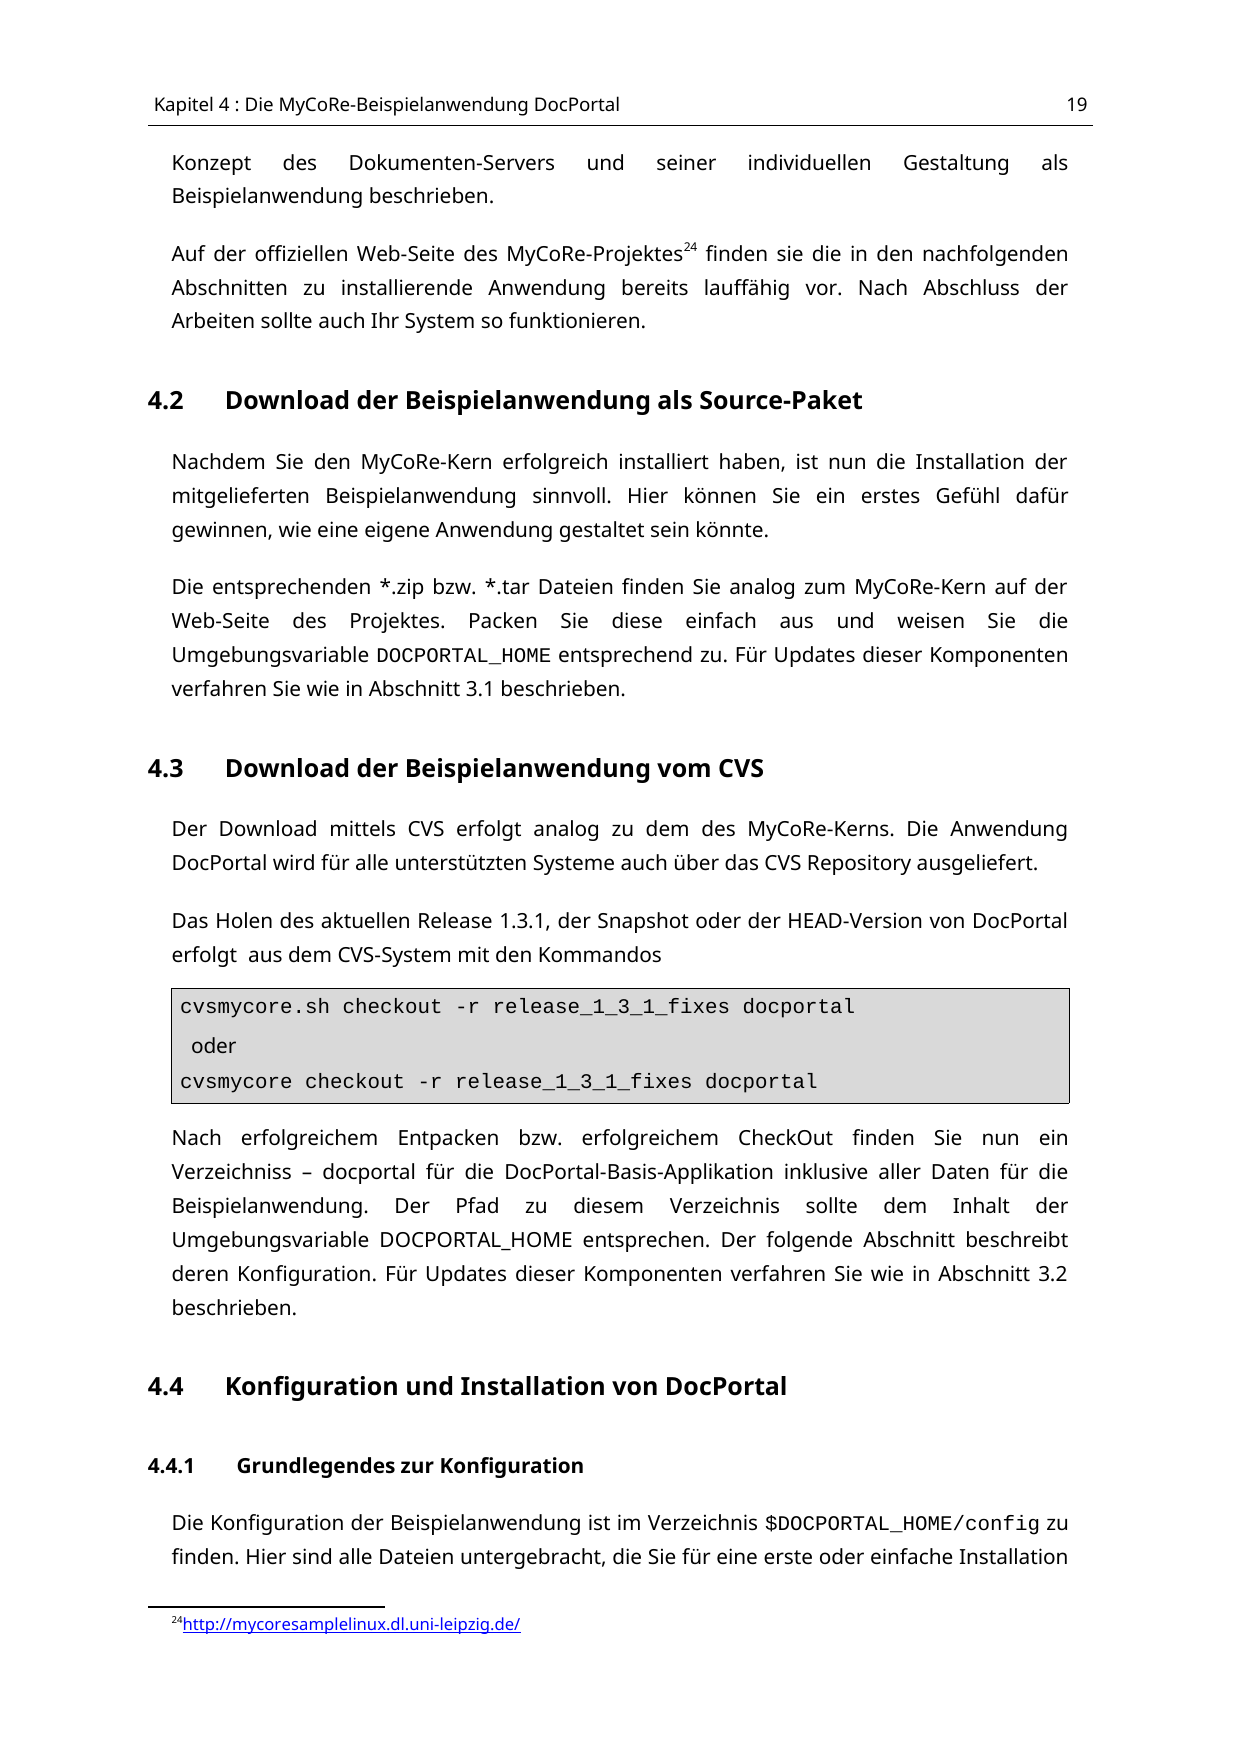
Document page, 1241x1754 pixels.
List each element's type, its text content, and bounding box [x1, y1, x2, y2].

text Der Download mittels CVS erfolgt analog zu dem des MyCoRe-Kerns. Die Anwendung DocPortal wird für alle unterstützten Systeme auch über das CVS Repository ausgeliefert. [171, 814, 1069, 877]
subtitle Konfiguration und Installation von DocPortal [148, 1369, 1092, 1403]
text http://mycoresamplelinux.dl.uni-leipzig.de/ [171, 1613, 1069, 1636]
text Die entsprechenden *.zip bzw. *.tar Dateien finden Sie analog zum MyCoRe-Kern auf der Web-Seite des Projektes. Packen Sie diese einfach aus und weisen Sie die Umgebungsvariable DOCPORTAL_HOME entsprechend zu. Für Updates dieser Komponenten verfahren Sie wie in Abschnitt 3.1 beschrieben. [171, 572, 1069, 702]
text Konzept des Dokumenten-Servers und seiner individuellen Gestaltung als Beispielanwendung beschrieben. [171, 148, 1069, 210]
text Die Konfiguration der Beispielanwendung ist im Verzeichnis $DOCPORTAL_HOME/config zu finden. Hier sind alle Dateien untergebracht, die Sie für eine erste oder einfache Installation [171, 1508, 1069, 1571]
text Nachdem Sie den MyCoRe-Kern erfolgreich installiert haben, ist nun die Installation der mitgelieferten Beispielanwendung sinnvoll. Hier können Sie ein erstes Gefühl dafür gewinnen, wie eine eigene Anwendung gestaltet sein könnte. [171, 447, 1069, 543]
text Das Holen des aktuellen Release 1.3.1, der Snapshot oder der HEAD-Version von DocPortal erfolgt aus dem CVS-System mit den Kommandos [171, 906, 1069, 968]
subtitle Grundlegendes zur Konfiguration [148, 1451, 1092, 1479]
text cvsmycore.sh checkout -r release_1_3_1_fixes docportal [172, 989, 1069, 1020]
text Nach erfolgreichem Entpacken bzw. erfolgreichem CheckOut finden Sie nun ein Verzeichniss – docportal für die DocPortal-Basis-Applikation inklusive aller Daten für die Beispielanwendung. Der Pfad zu diesem Verzeichnis sollte dem Inhalt der Umgebungsvariable DOCPORTAL_HOME entsprechen. Der folgende Abschnitt beschreibt deren Konfiguration. Für Updates dieser Komponenten verfahren Sie wie in Abschnitt 3.2 beschrieben. [171, 1123, 1069, 1321]
text cvsmycore checkout -r release_1_3_1_fixes docportal [172, 1063, 1069, 1103]
subtitle Download der Beispielanwendung vom CVS [148, 750, 1092, 784]
text oder [172, 1023, 1069, 1060]
subtitle Download der Beispielanwendung als Source-Paket [148, 383, 1092, 417]
text Auf der offiziellen Web-Seite des MyCoRe-Projektes finden sie die in den nachfolgenden Abschnitten zu installierende Anwendung bereits lauffähig vor. Nach Abschluss der Arbeiten sollte auch Ihr System so funktionieren. [171, 239, 1069, 335]
